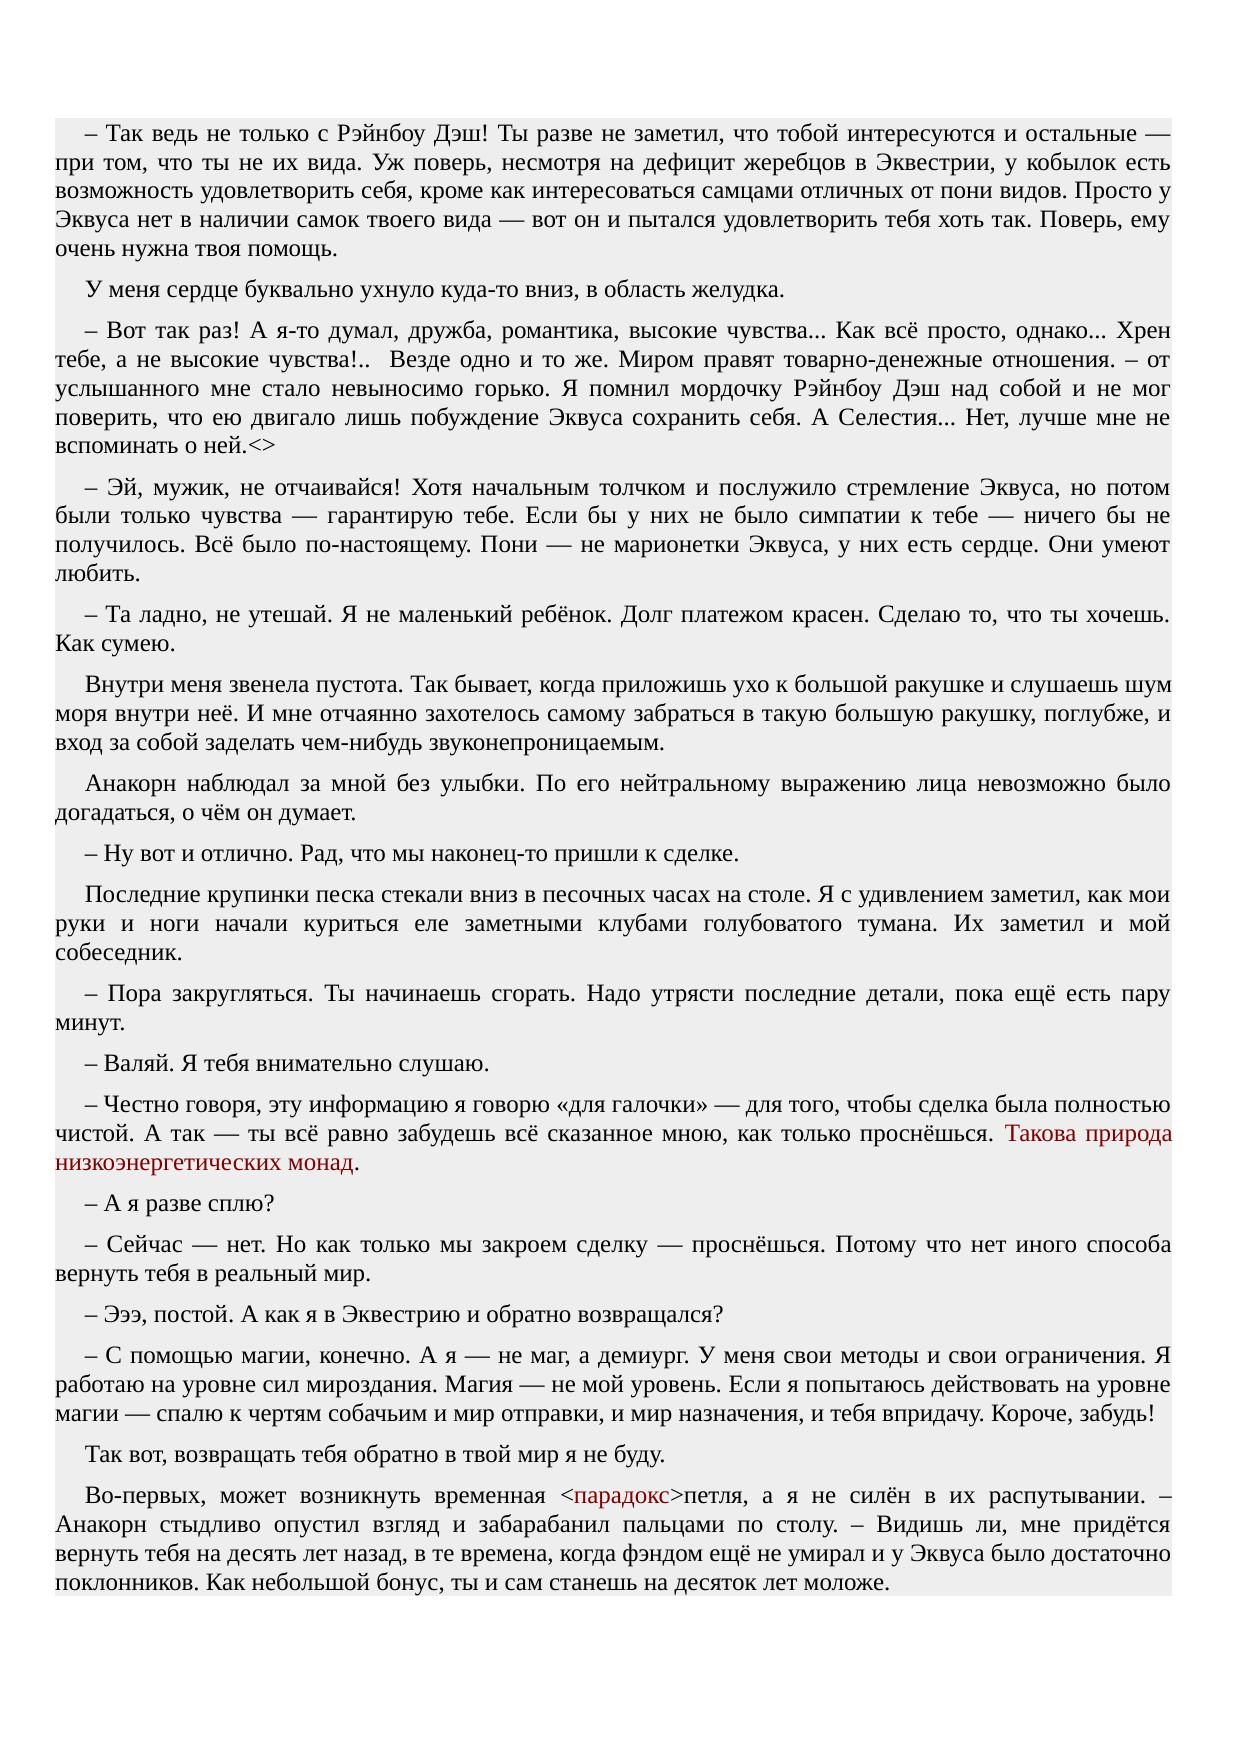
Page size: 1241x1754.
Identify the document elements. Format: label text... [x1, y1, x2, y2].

text Внутри меня звенела пустота. Так бывает, когда приложишь ухо к большой ракушке и слушаешь шум моря внутри неё. И мне отчаянно захотелось самому забраться в такую большую ракушку, поглубже, и вход за собой заделать чем-нибудь звуконепроницаемым. [55, 669, 1172, 756]
text – Ну вот и отлично. Рад, что мы наконец-то пришли к сделке. [55, 838, 1172, 867]
text – Так ведь не только с Рэйнбоу Дэш! Ты разве не заметил, что тобой интересуются и остальные — при том, что ты не их вида. Уж поверь, несмотря на дефицит жеребцов в Эквестрии, у кобылок есть возможность удовлетворить себя, кроме как интересоваться самцами отличных от пони видов. Просто у Эквуса нет в наличии самок твоего вида — вот он и пытался удовлетворить тебя хоть так. Поверь, ему очень нужна твоя помощь. [55, 118, 1172, 262]
text – Пора закругляться. Ты начинаешь сгорать. Надо утрясти последние детали, пока ещё есть пару минут. [55, 978, 1172, 1036]
text – Сейчас — нет. Но как только мы закроем сделку — проснёшься. Потому что нет иного способа вернуть тебя в реальный мир. [55, 1229, 1172, 1287]
text Так вот, возвращать тебя обратно в твой мир я не буду. [55, 1439, 1172, 1468]
text – Та ладно, не утешай. Я не маленький ребёнок. Долг платежом красен. Сделаю то, что ты хочешь. Как сумею. [55, 599, 1172, 657]
text Последние крупинки песка стекали вниз в песочных часах на столе. Я с удивлением заметил, как мои руки и ноги начали куриться еле заметными клубами голубоватого тумана. Их заметил и мой собеседник. [55, 879, 1172, 966]
text – С помощью магии, конечно. А я — не маг, а демиург. У меня свои методы и свои ограничения. Я работаю на уровне сил мироздания. Магия — не мой уровень. Если я попытаюсь действовать на уровне магии — спалю к чертям собачьим и мир отправки, и мир назначения, и тебя впридачу. Короче, забудь! [55, 1341, 1172, 1427]
text У меня сердце буквально ухнуло куда-то вниз, в область желудка. [55, 274, 1172, 303]
text Во-первых, может возникнуть временная <парадокс>петля, а я не силён в их распутывании. – Анакорн стыдливо опустил взгляд и забарабанил пальцами по столу. – Видишь ли, мне придётся вернуть тебя на десять лет назад, в те времена, когда фэндом ещё не умирал и у Эквуса было достаточно поклонников. Как небольшой бонус, ты и сам станешь на десяток лет моложе. [55, 1481, 1172, 1596]
text Анакорн наблюдал за мной без улыбки. По его нейтральному выражению лица невозможно было догадаться, о чём он думает. [55, 768, 1172, 826]
text – Вот так раз! А я-то думал, дружба, романтика, высокие чувства... Как всё просто, однако... Хрен тебе, а не высокие чувства!.. Везде одно и то же. Миром правят товарно-денежные отношения. – от услышанного мне стало невыносимо горько. Я помнил мордочку Рэйнбоу Дэш над собой и не мог поверить, что ею двигало лишь побуждение Эквуса сохранить себя. А Селестия... Нет, лучше мне не вспоминать о ней.<> [55, 316, 1172, 459]
text – Честно говоря, эту информацию я говорю «для галочки» — для того, чтобы сделка была полностью чистой. А так — ты всё равно забудешь всё сказанное мною, как только проснёшься. Такова природа низкоэнергетических монад. [55, 1089, 1172, 1176]
text – Эээ, постой. А как я в Эквестрию и обратно возвращался? [55, 1299, 1172, 1328]
text – Эй, мужик, не отчаивайся! Хотя начальным толчком и послужило стремление Эквуса, но потом были только чувства — гарантирую тебе. Если бы у них не было симпатии к тебе — ничего бы не получилось. Всё было по-настоящему. Пони — не марионетки Эквуса, у них есть сердце. Они умеют любить. [55, 472, 1172, 587]
text – Валяй. Я тебя внимательно слушаю. [55, 1048, 1172, 1077]
text – А я разве сплю? [55, 1188, 1172, 1217]
